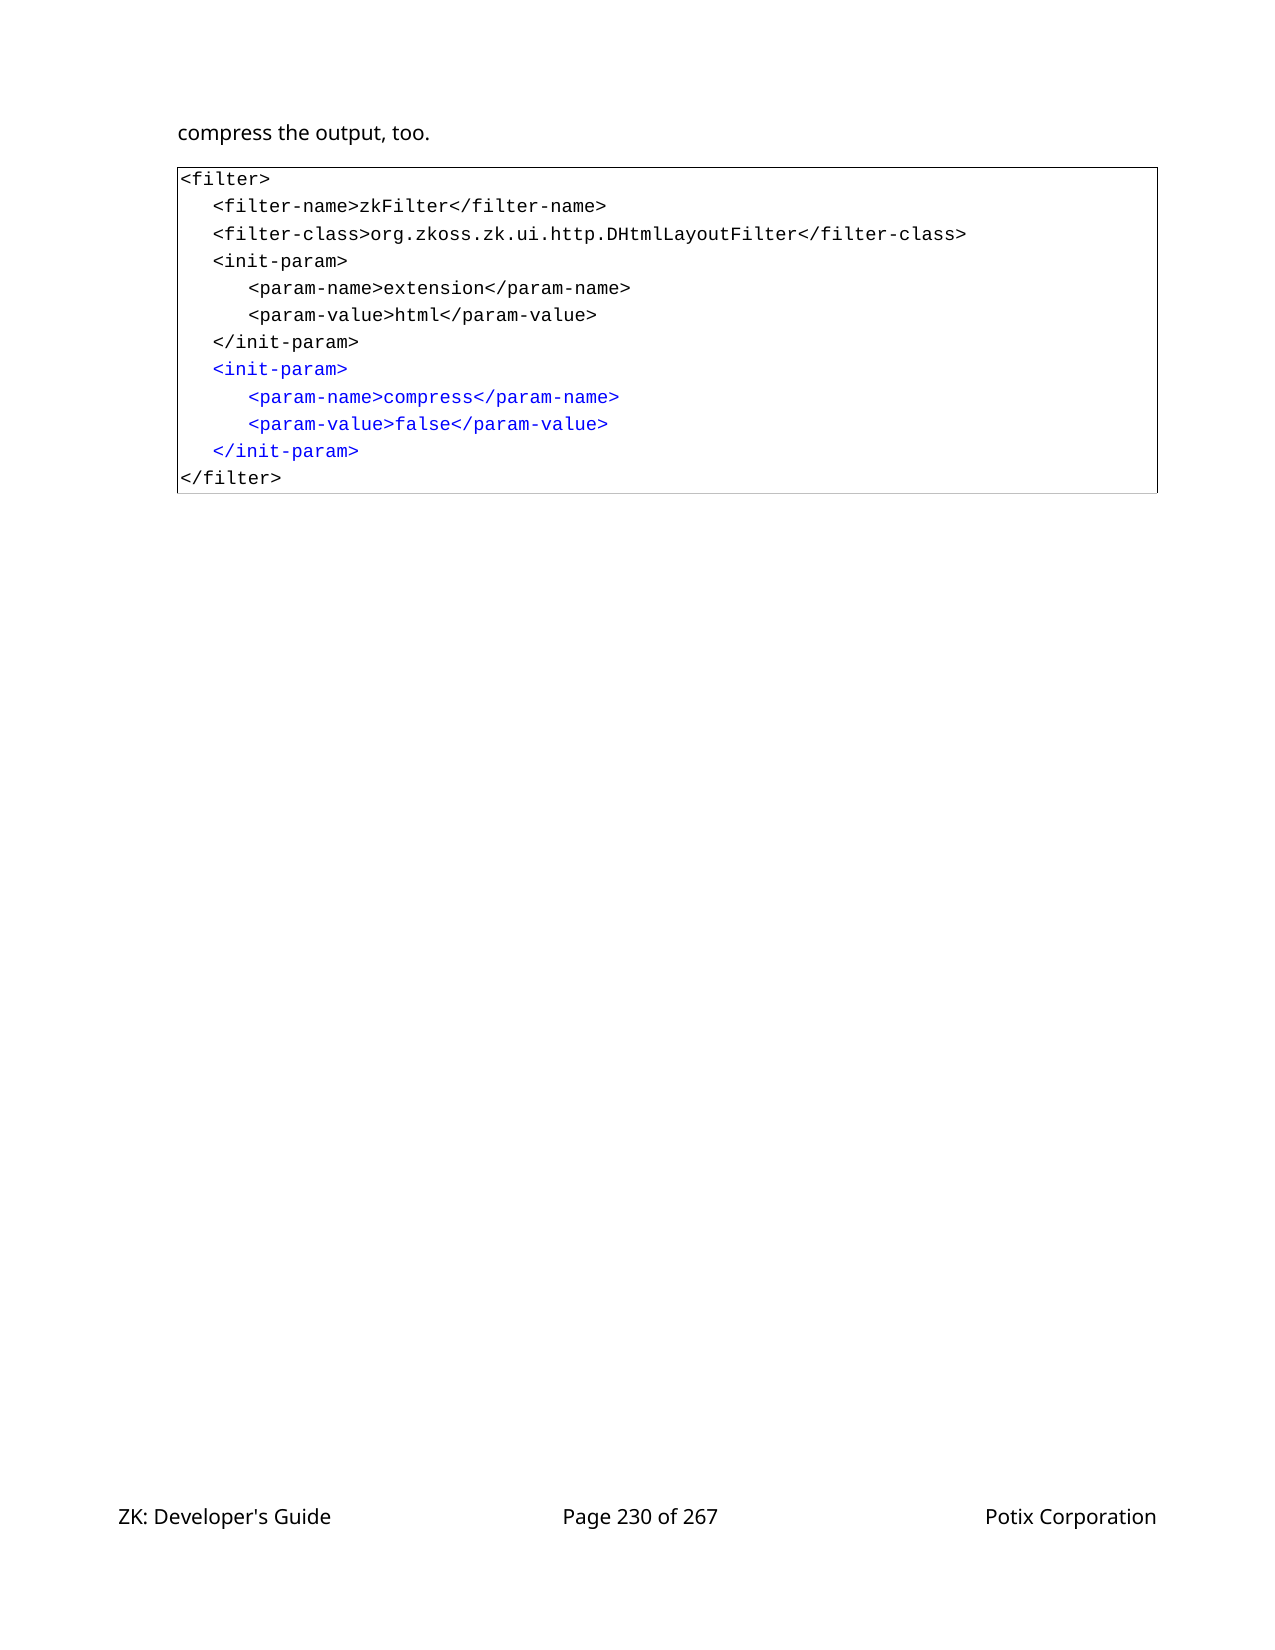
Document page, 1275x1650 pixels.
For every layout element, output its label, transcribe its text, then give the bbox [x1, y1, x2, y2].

text <filter-class>org.zkoss.zk.ui.http.DHtmlLayoutFilter</filter-class> [178, 221, 1157, 246]
text <filter-name>zkFilter</filter-name> [178, 194, 1157, 218]
text <param-name>extension</param-name> [178, 276, 1157, 300]
text <param-value>html</param-value> [178, 303, 1157, 327]
text <init-param> [178, 248, 1157, 273]
text <param-value>false</param-value> [178, 412, 1157, 436]
text <init-param> [178, 357, 1157, 382]
text </filter> [178, 466, 1157, 493]
text <filter> [178, 168, 1157, 191]
text </init-param> [178, 330, 1157, 354]
text </init-param> [178, 439, 1157, 463]
text <param-name>compress</param-name> [178, 384, 1157, 409]
text compress the output, too. [177, 118, 1157, 146]
